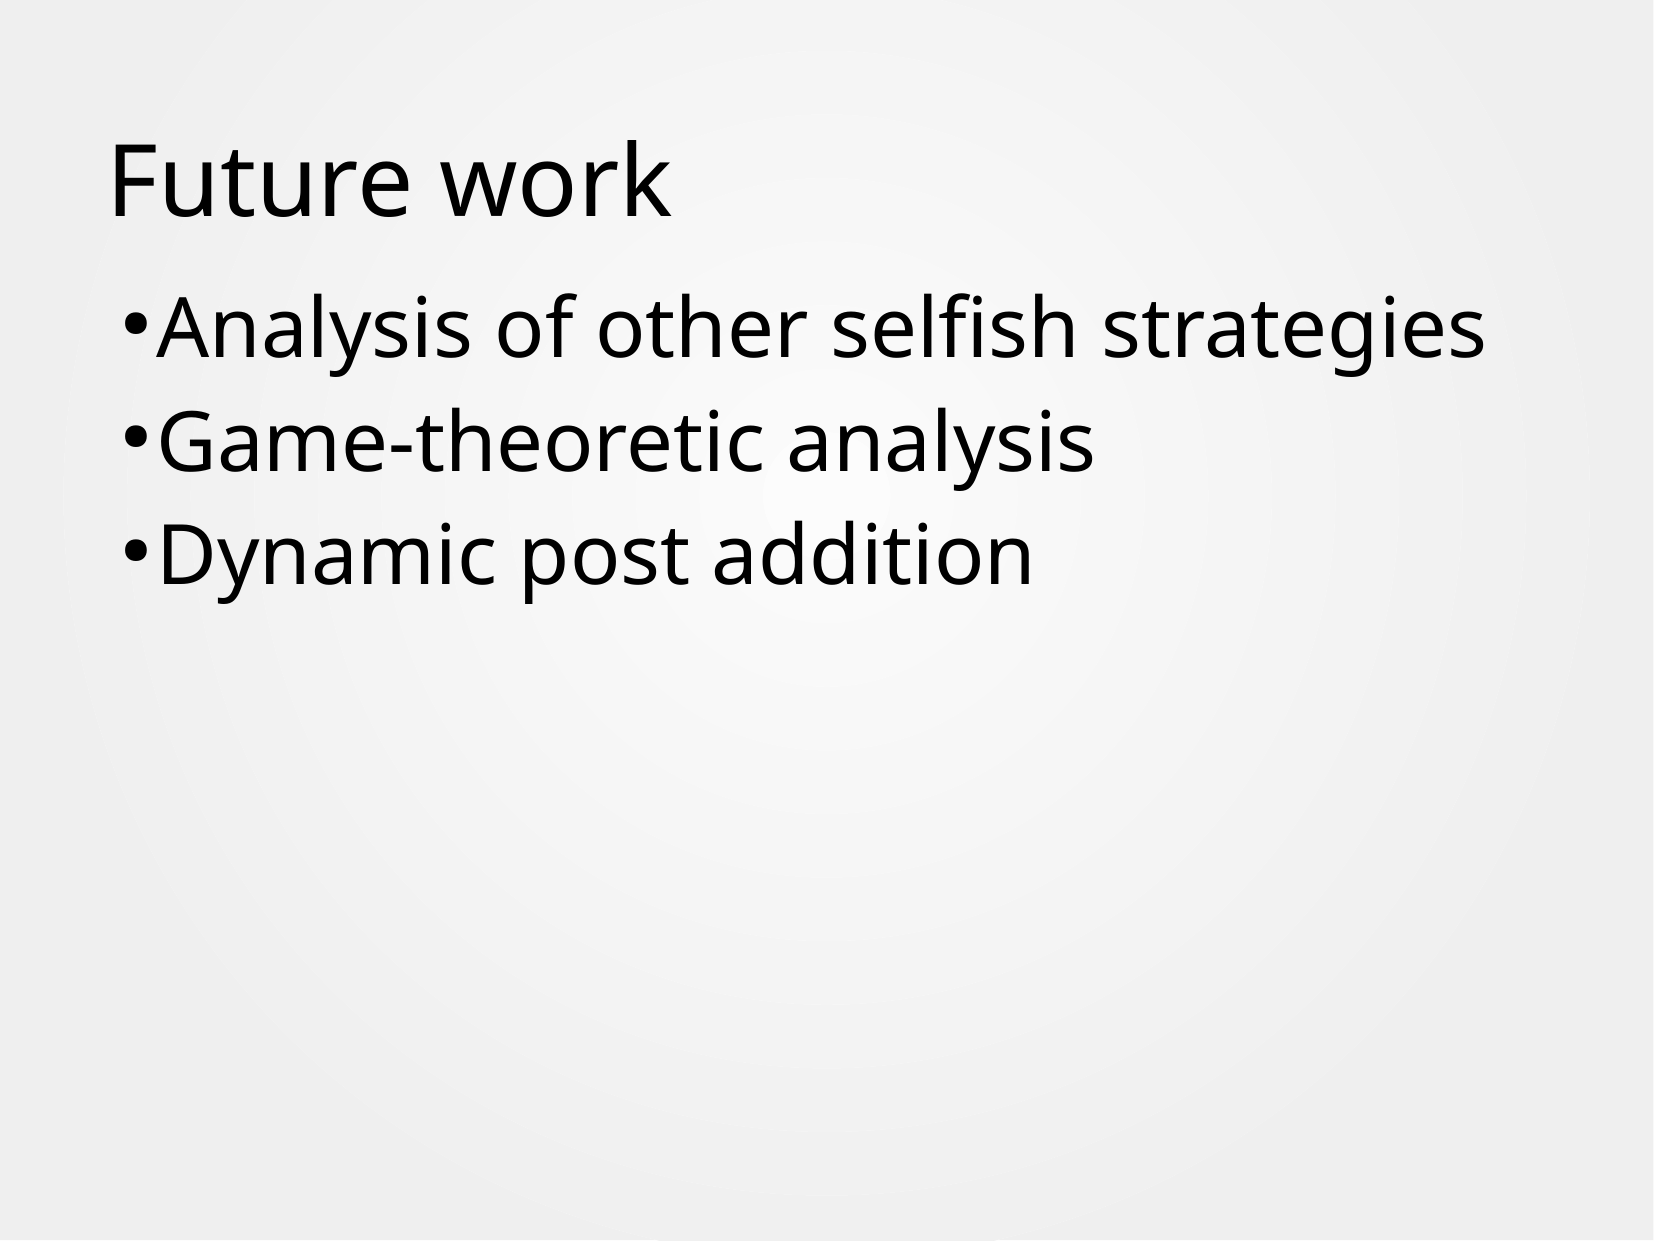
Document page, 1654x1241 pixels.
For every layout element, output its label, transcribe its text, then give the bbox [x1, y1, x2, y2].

text_box Analysis of other selfish strategies Game-theoretic analysis Dynamic post addition [106, 261, 1591, 1150]
title Future work [106, 124, 1586, 246]
